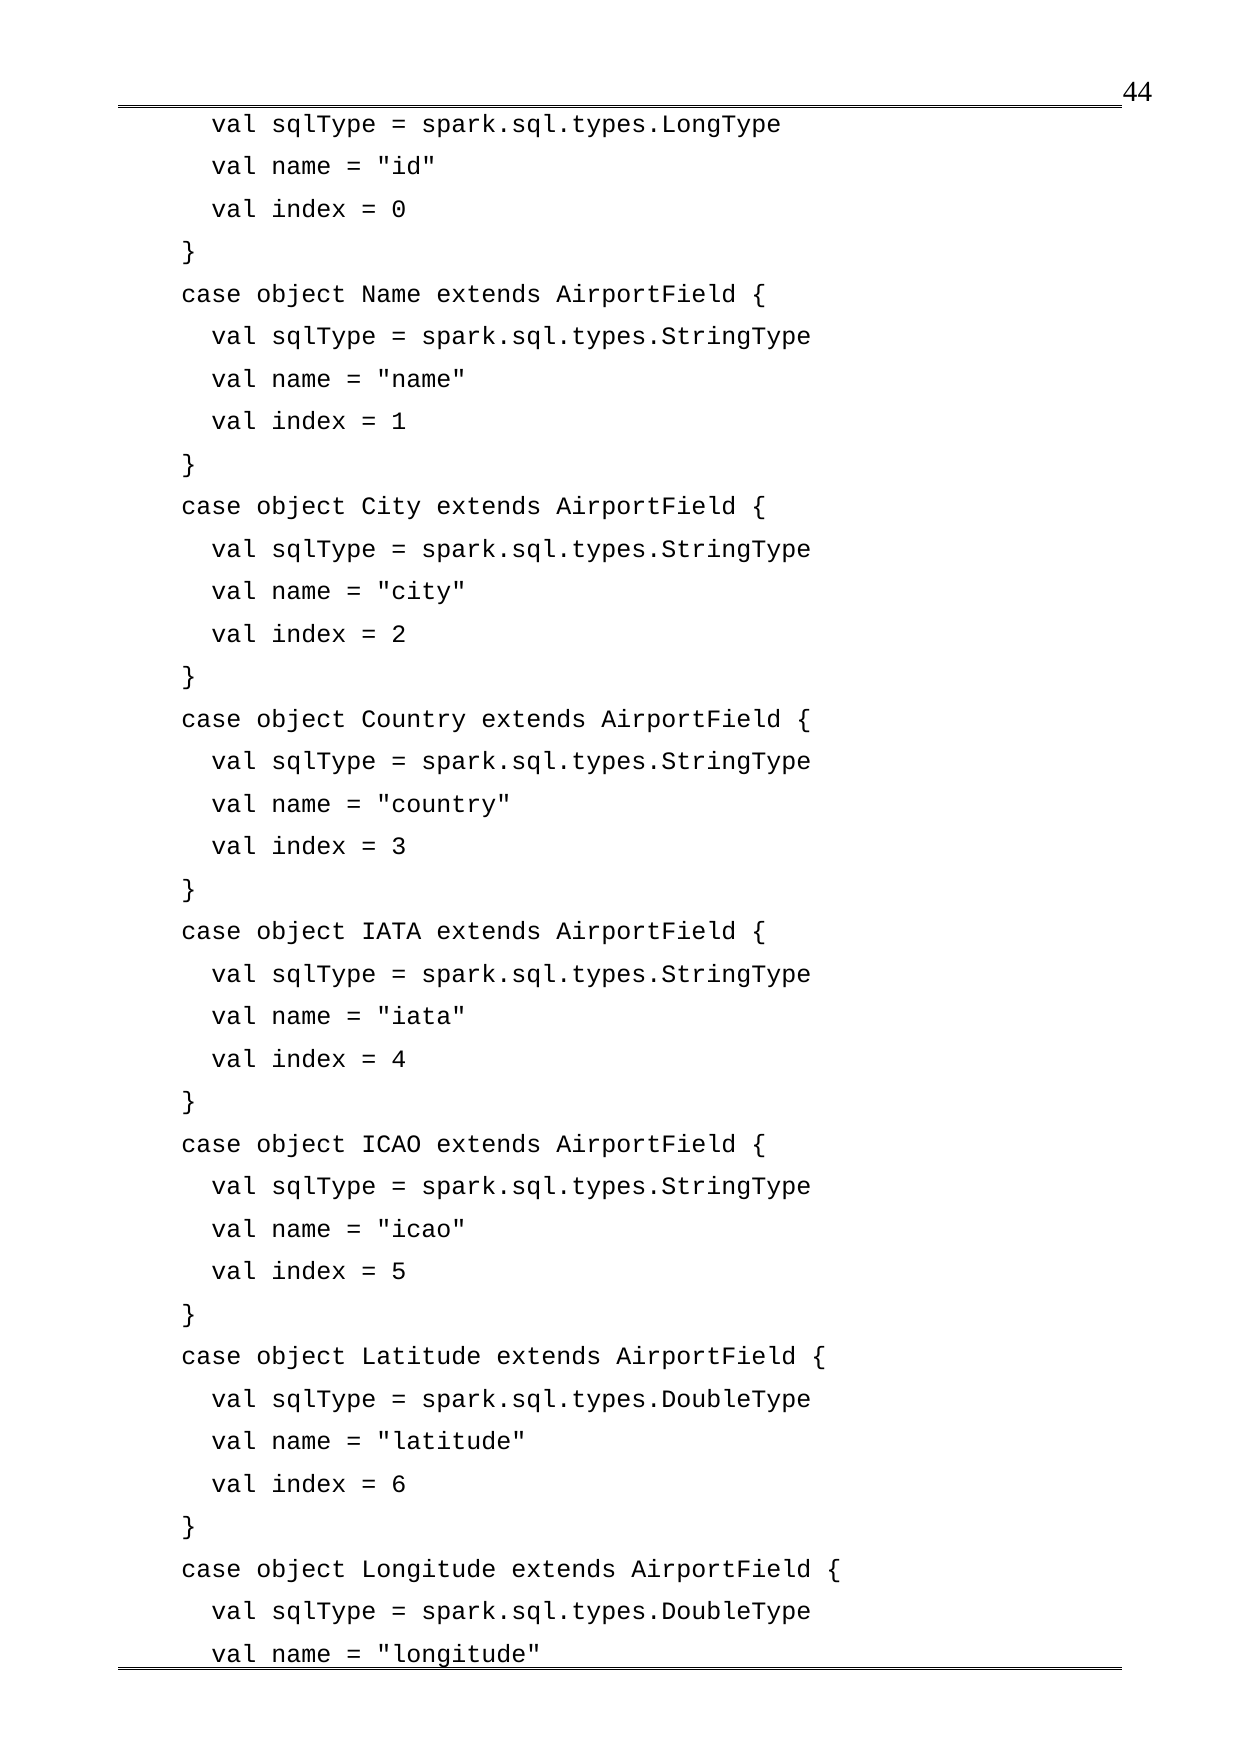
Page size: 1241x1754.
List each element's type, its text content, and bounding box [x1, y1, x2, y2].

text val index = 5 [118, 1253, 1122, 1287]
text val index = 1 [118, 403, 1122, 437]
text case object ICAO extends AirportField { [118, 1125, 1122, 1160]
text val sqlType = spark.sql.types.StringType [118, 1168, 1122, 1202]
text } [118, 445, 1122, 480]
text } [118, 658, 1122, 692]
text val sqlType = spark.sql.types.LongType [118, 108, 1122, 140]
text case object IATA extends AirportField { [118, 913, 1122, 947]
text val index = 2 [118, 615, 1122, 650]
text val sqlType = spark.sql.types.StringType [118, 955, 1122, 990]
text val index = 6 [118, 1465, 1122, 1500]
text val sqlType = spark.sql.types.StringType [118, 743, 1122, 777]
text val name = "iata" [118, 998, 1122, 1032]
text case object City extends AirportField { [118, 488, 1122, 522]
text val index = 0 [118, 190, 1122, 225]
text val index = 3 [118, 828, 1122, 862]
text } [118, 233, 1122, 267]
text case object Name extends AirportField { [118, 275, 1122, 310]
text } [118, 870, 1122, 905]
text } [118, 1295, 1122, 1330]
text val sqlType = spark.sql.types.StringType [118, 318, 1122, 352]
text val name = "id" [118, 148, 1122, 182]
text val name = "latitude" [118, 1423, 1122, 1457]
text } [118, 1508, 1122, 1542]
text val sqlType = spark.sql.types.DoubleType [118, 1380, 1122, 1415]
text } [118, 1083, 1122, 1117]
text case object Latitude extends AirportField { [118, 1338, 1122, 1372]
text val name = "name" [118, 360, 1122, 395]
text val sqlType = spark.sql.types.StringType [118, 530, 1122, 565]
text val index = 4 [118, 1040, 1122, 1075]
text val name = "icao" [118, 1210, 1122, 1245]
text case object Country extends AirportField { [118, 700, 1122, 735]
text val name = "longitude" [118, 1635, 1122, 1667]
text val name = "city" [118, 573, 1122, 607]
text val name = "country" [118, 785, 1122, 820]
text val sqlType = spark.sql.types.DoubleType [118, 1593, 1122, 1627]
text case object Longitude extends AirportField { [118, 1550, 1122, 1585]
